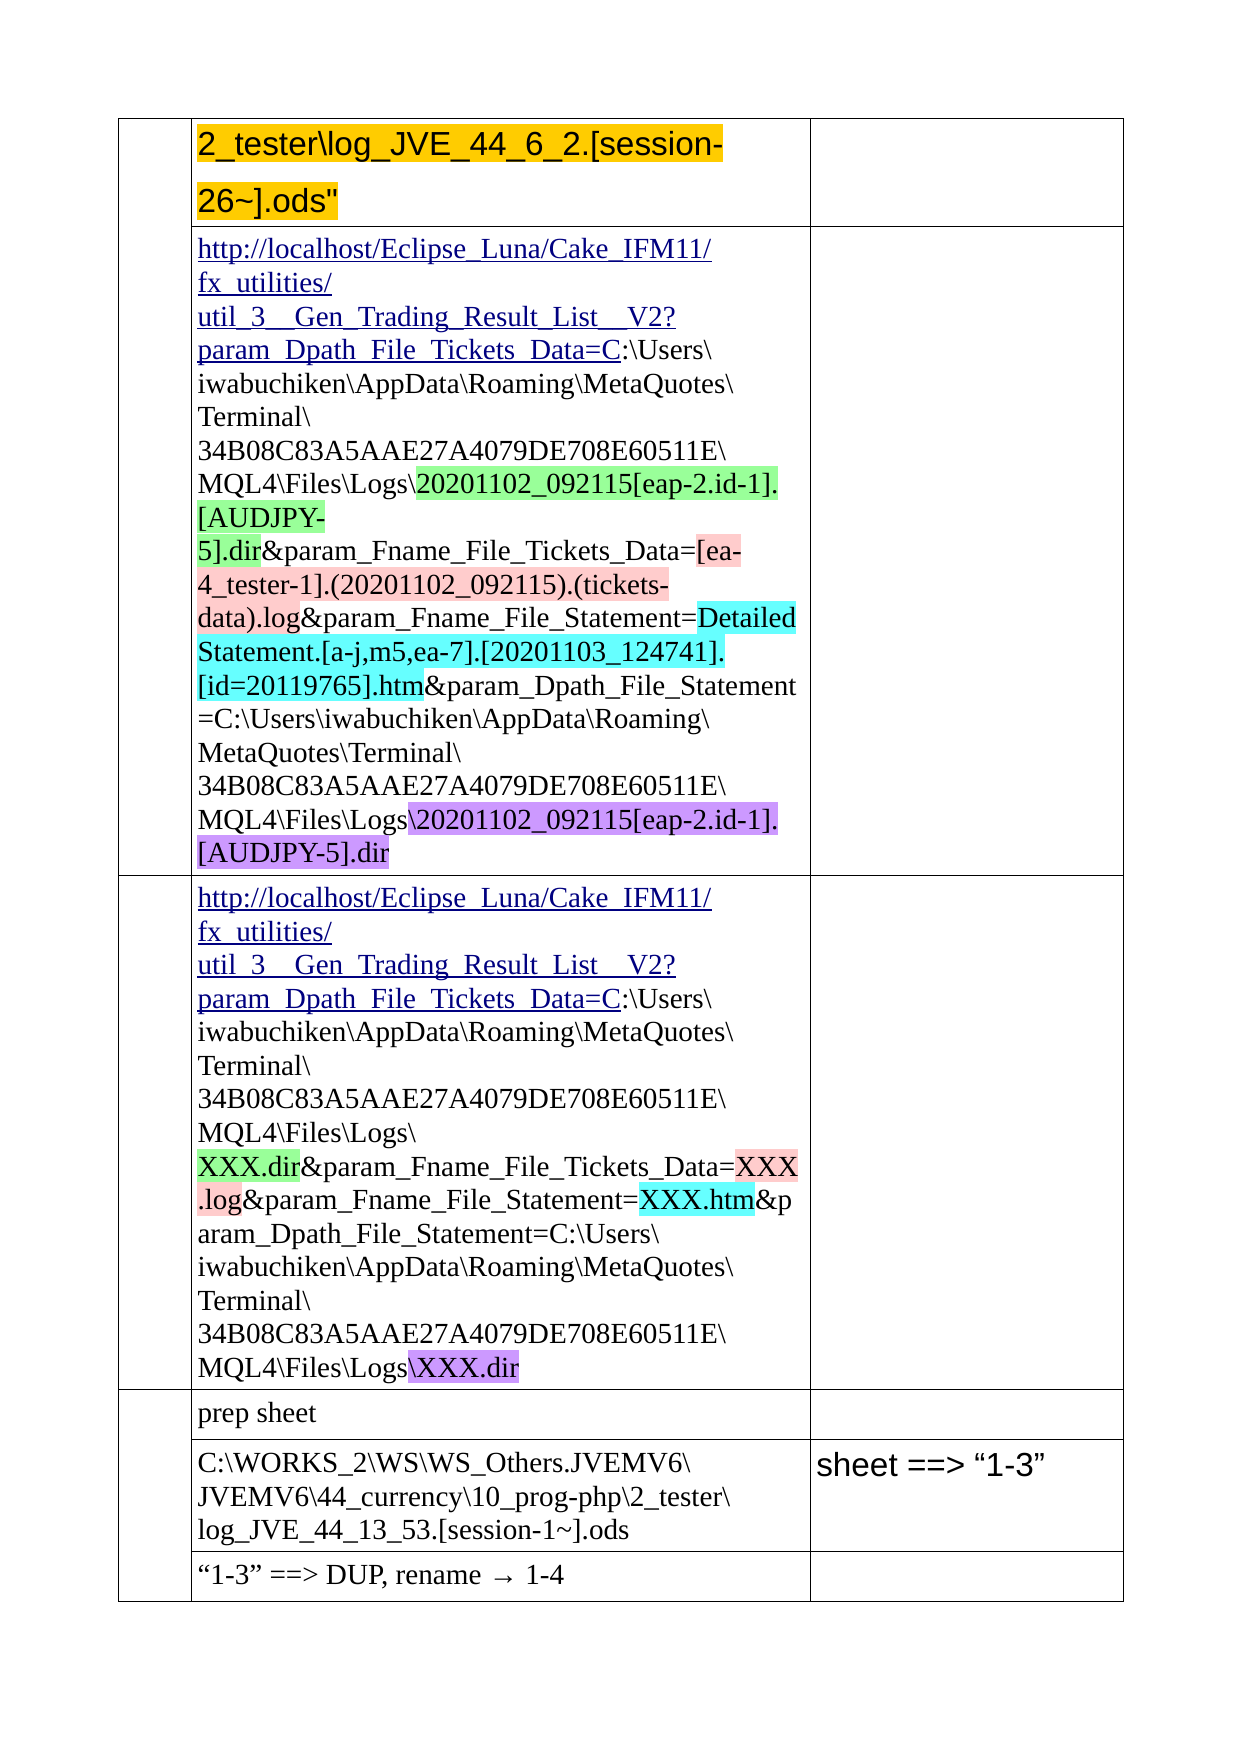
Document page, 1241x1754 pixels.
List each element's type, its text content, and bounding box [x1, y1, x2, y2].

table_cell sheet ==> “1-3” [811, 1440, 1123, 1551]
table_cell http://localhost/Eclipse_Luna/Cake_IFM11/fx_utilities/util_3__Gen_Trading_Result_List__V2?param_Dpath_File_Tickets_Data=C:\Users\iwabuchiken\AppData\Roaming\MetaQuotes\Terminal\34B08C83A5AAE27A4079DE708E60511E\MQL4\Files\Logs\XXX.dir&param_Fname_File_Tickets_Data=XXX.log&param_Fname_File_Statement=XXX.htm&param_Dpath_File_Statement=C:\Users\iwabuchiken\AppData\Roaming\MetaQuotes\Terminal\34B08C83A5AAE27A4079DE708E60511E\MQL4\Files\Logs\XXX.dir [192, 876, 810, 1389]
table_cell [811, 876, 1123, 1389]
table_cell [811, 1552, 1123, 1601]
table_cell [811, 119, 1123, 226]
table_cell C:\WORKS_2\WS\WS_Others.JVEMV6\JVEMV6\44_currency\10_prog-php\2_tester\log_JVE_44_13_53.[session-1~].ods [192, 1440, 810, 1551]
table_cell [811, 1390, 1123, 1439]
table_cell “1-3” ==> DUP, rename → 1-4 [192, 1552, 810, 1601]
table_cell [119, 119, 191, 874]
table_cell http://localhost/Eclipse_Luna/Cake_IFM11/fx_utilities/util_3__Gen_Trading_Result_List__V2?param_Dpath_File_Tickets_Data=C:\Users\iwabuchiken\AppData\Roaming\MetaQuotes\Terminal\34B08C83A5AAE27A4079DE708E60511E\MQL4\Files\Logs\20201102_092115[eap-2.id-1].[AUDJPY-5].dir&param_Fname_File_Tickets_Data=[ea-4_tester-1].(20201102_092115).(tickets-data).log&param_Fname_File_Statement=DetailedStatement.[a-j,m5,ea-7].[20201103_124741].[id=20119765].htm&param_Dpath_File_Statement=C:\Users\iwabuchiken\AppData\Roaming\MetaQuotes\Terminal\34B08C83A5AAE27A4079DE708E60511E\MQL4\Files\Logs\20201102_092115[eap-2.id-1].[AUDJPY-5].dir [192, 227, 810, 874]
table_cell 2_tester\log_JVE_44_6_2.[session-26~].ods" [192, 119, 810, 226]
table_cell [119, 1390, 191, 1601]
table_cell [811, 227, 1123, 874]
table_cell [119, 876, 191, 1389]
table_cell prep sheet [192, 1390, 810, 1439]
